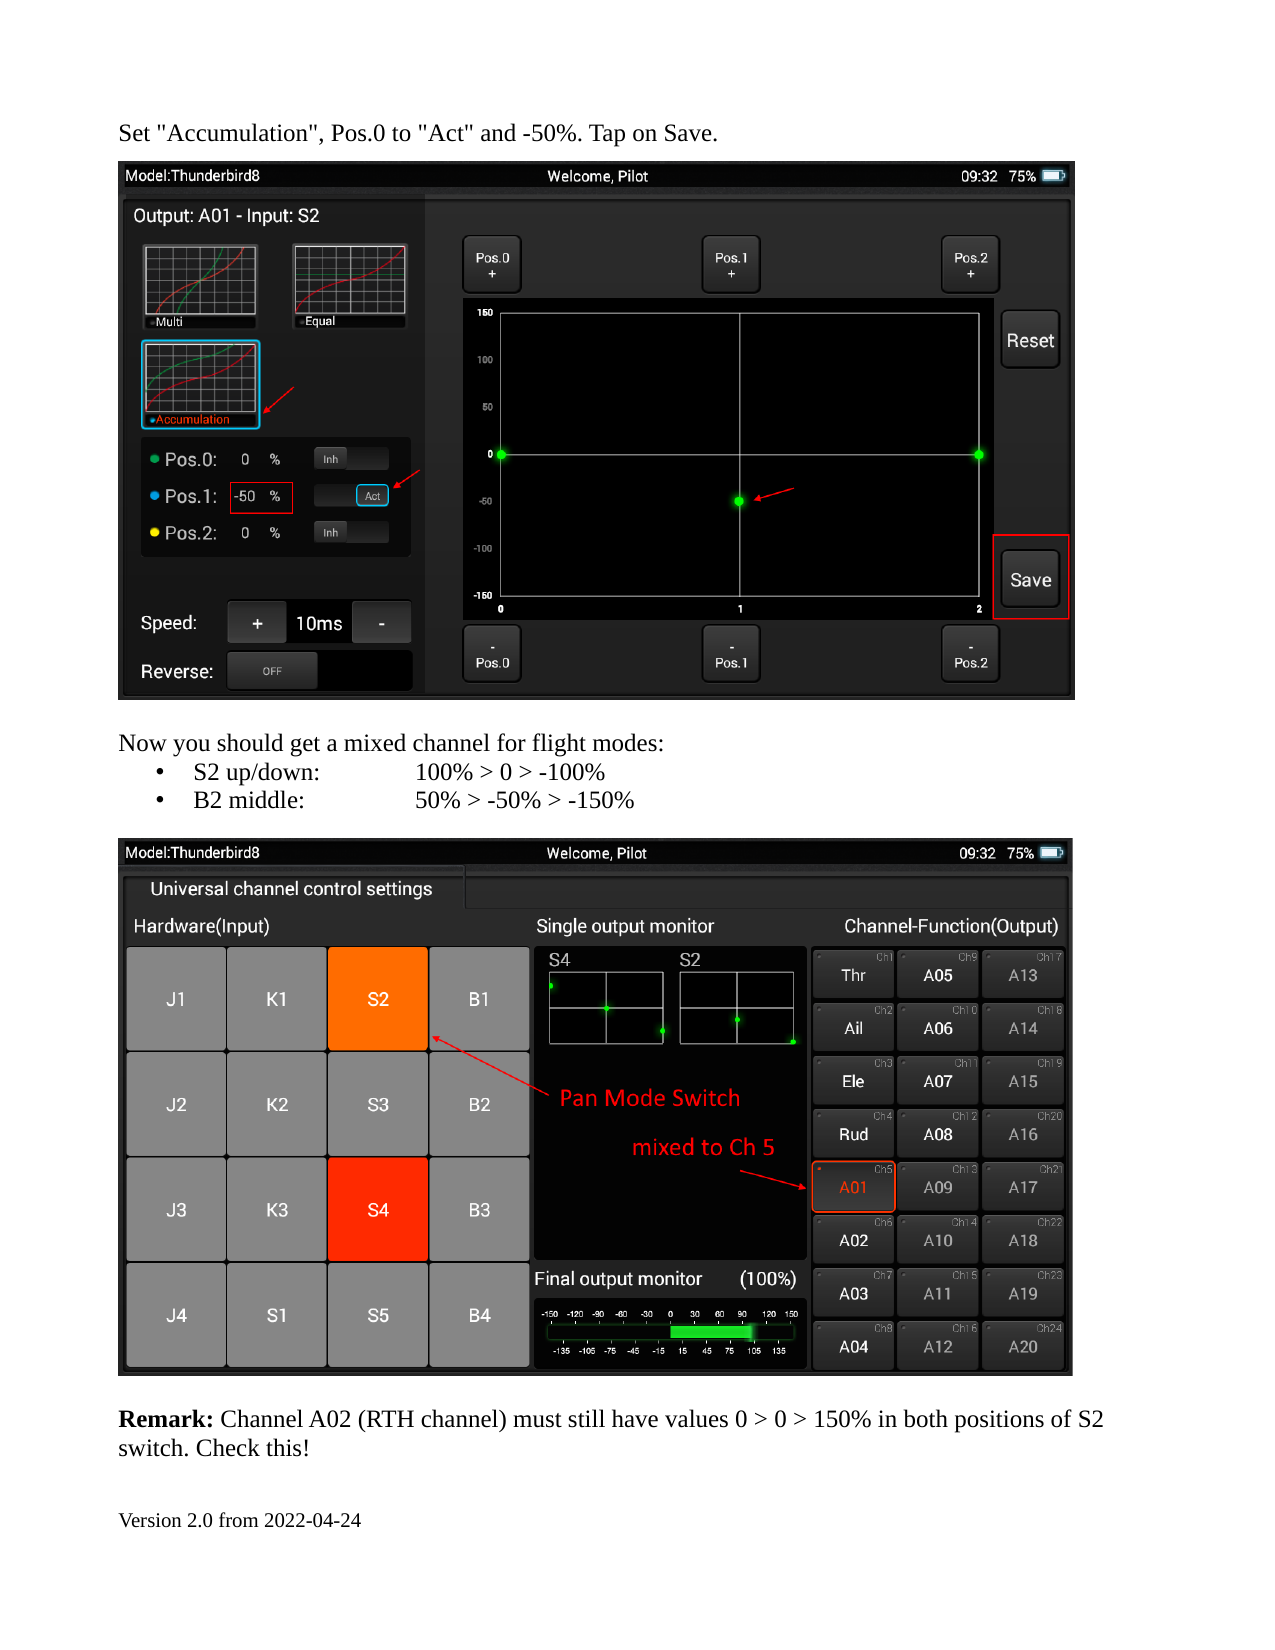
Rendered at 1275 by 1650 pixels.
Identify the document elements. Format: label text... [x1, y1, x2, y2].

text Set "Accumulation", Pos.0 to "Act" and -50%. Tap on Save. [118, 118, 1157, 147]
text Now you should get a mixed channel for flight modes: [118, 728, 1157, 757]
picture [118, 838, 1073, 1376]
text Remark: Channel A02 (RTH channel) must still have values 0 > 0 > 150% in both positions of S2 switch. Check this! [118, 1404, 1157, 1462]
picture [118, 161, 1075, 700]
list S2 up/down: 100% > 0 > -100% [156, 757, 1157, 786]
list B2 middle: 50% > -50% > -150% [156, 786, 1157, 814]
